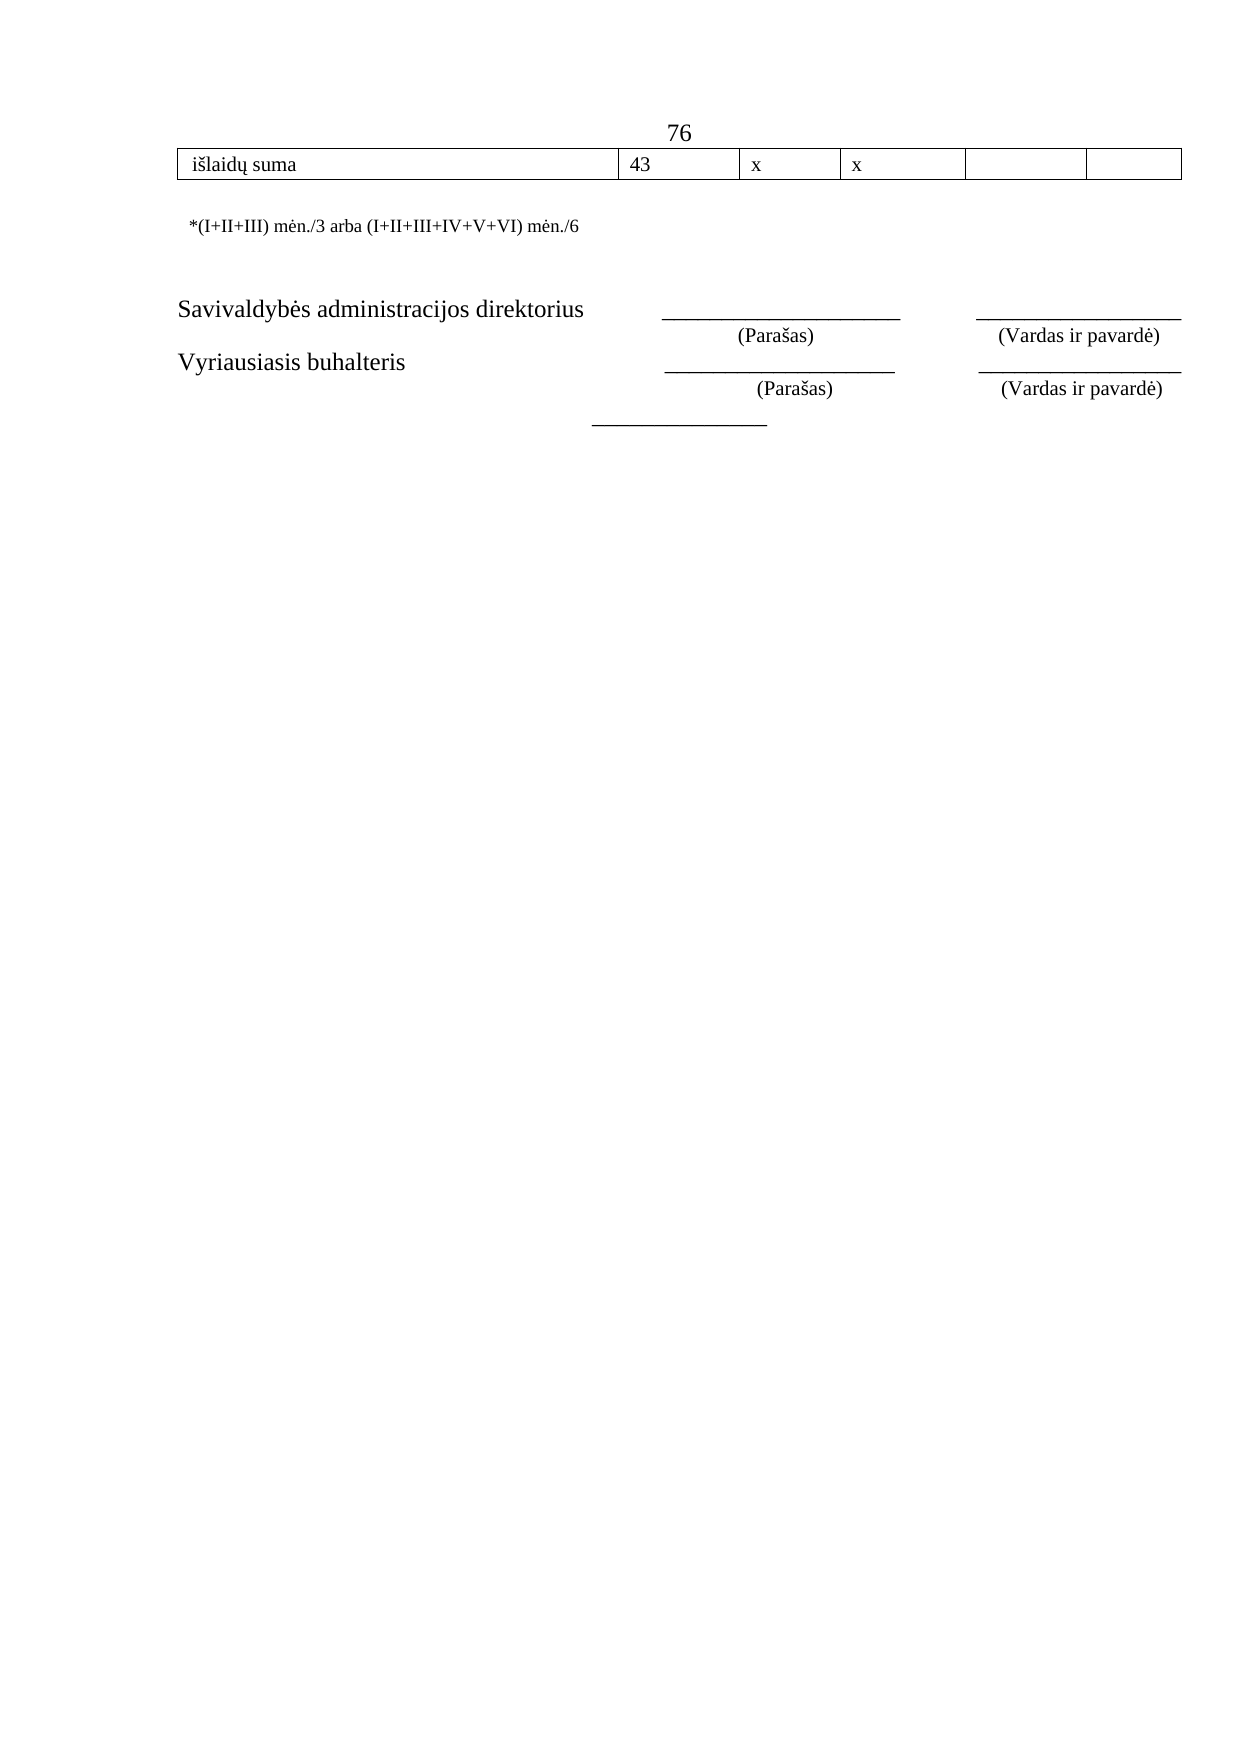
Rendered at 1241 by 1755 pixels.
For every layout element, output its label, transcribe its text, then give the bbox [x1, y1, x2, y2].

text Savivaldybės administracijos direktorius [177, 294, 1181, 323]
table_cell [618, 180, 739, 210]
table_cell x [841, 149, 965, 179]
table_cell [618, 241, 739, 265]
table_cell [740, 180, 840, 210]
table_cell [177, 241, 618, 265]
table_cell [1086, 180, 1181, 210]
table_cell [740, 210, 840, 241]
table_cell [1086, 241, 1181, 265]
table_cell [618, 210, 739, 241]
table_cell [1087, 149, 1181, 179]
table_cell [840, 180, 965, 210]
table_cell *(I+II+III) mėn./3 arba (I+II+III+IV+V+VI) mėn./6 [177, 210, 618, 241]
table_cell [740, 241, 840, 265]
table_cell [965, 210, 1086, 241]
table_cell [965, 180, 1086, 210]
table_cell x [740, 149, 840, 179]
table_cell išlaidų suma [178, 149, 618, 179]
table_cell [840, 210, 965, 241]
table_cell [840, 241, 965, 265]
table_cell [965, 241, 1086, 265]
text (Parašas) (Vardas ir pavardė) [177, 376, 1181, 400]
table_cell 43 [619, 149, 739, 179]
text Vyriausiasis buhalteris [177, 347, 1181, 376]
table_cell [966, 149, 1086, 179]
text (Parašas) (Vardas ir pavardė) [177, 323, 1181, 347]
table_cell [1086, 210, 1181, 241]
text ______________ [177, 400, 1181, 428]
table_cell [177, 180, 618, 210]
